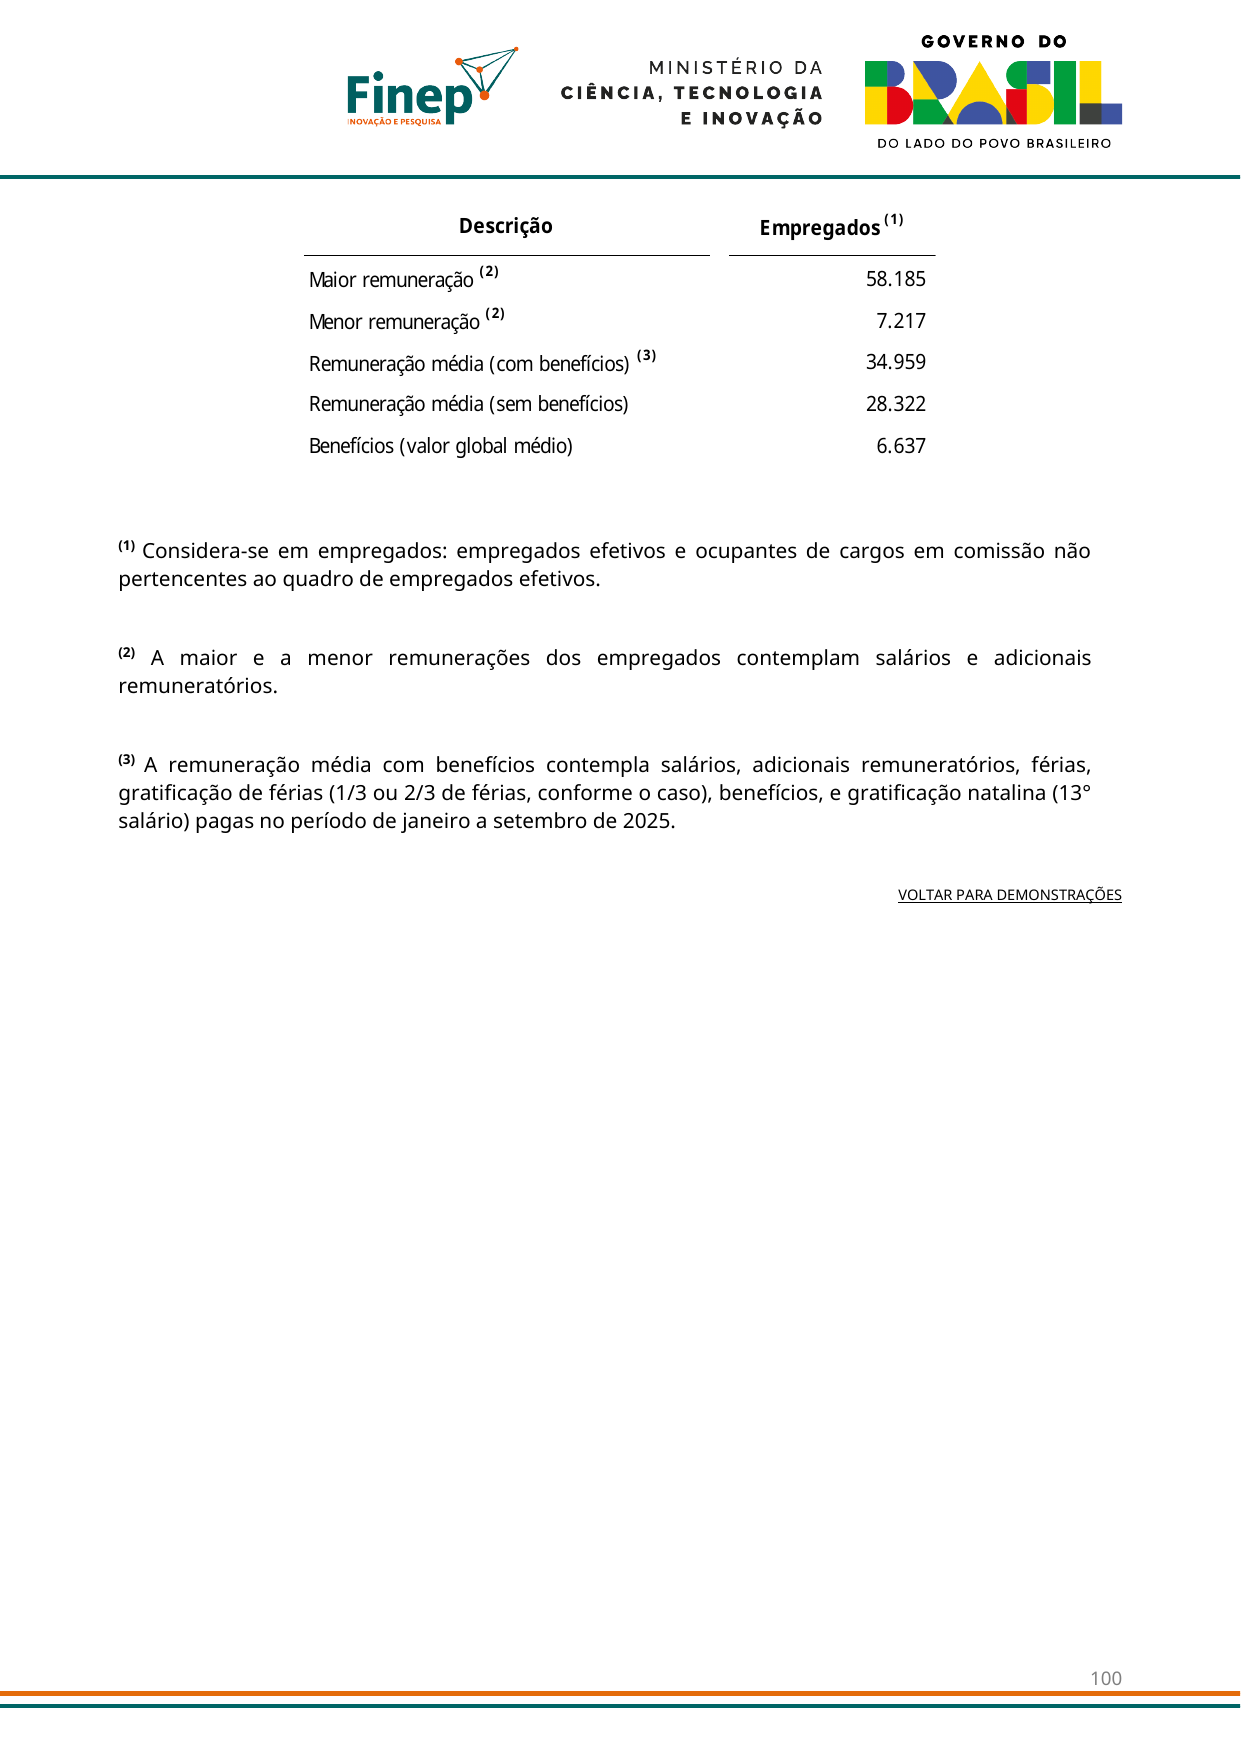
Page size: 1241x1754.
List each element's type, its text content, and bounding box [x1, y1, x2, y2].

text (2) A maior e a menor remunerações dos empregados contemplam salários e adicionais remuneratórios. [118, 643, 1093, 700]
text Voltar para demonstrações [118, 885, 1122, 905]
text (3) A remuneração média com benefícios contempla salários, adicionais remuneratórios, férias, gratificação de férias (1/3 ou 2/3 de férias, conforme o caso), benefícios, e gratificação natalina (13° salário) pagas no período de janeiro a setembro de 2025. [118, 750, 1093, 835]
text (1) Considera-se em empregados: empregados efetivos e ocupantes de cargos em comissão não pertencentes ao quadro de empregados efetivos. [118, 536, 1093, 593]
